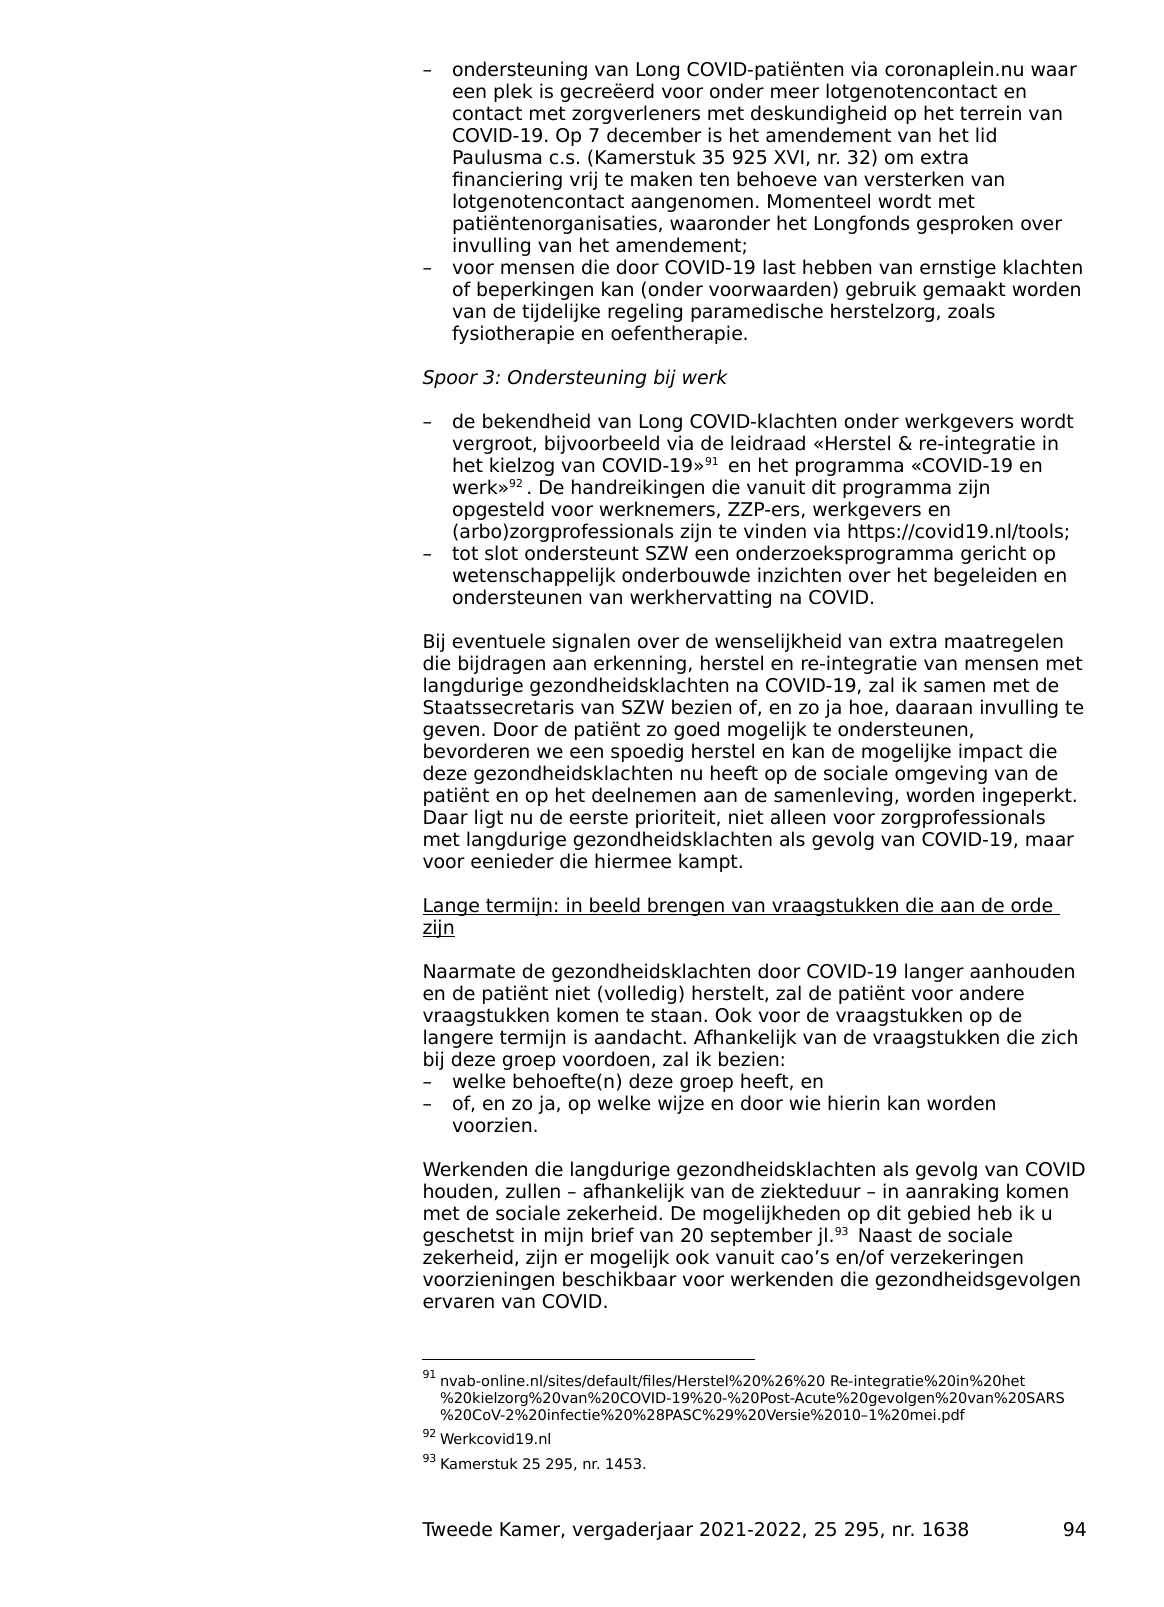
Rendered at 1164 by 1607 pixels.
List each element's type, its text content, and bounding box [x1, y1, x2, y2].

subtitle Spoor 3: Ondersteuning bij werk [422, 367, 1087, 389]
text – ondersteuning van Long COVID-patiënten via coronaplein.nu waar een plek is gecreëerd voor onder meer lotgenotencontact en contact met zorgverleners met deskundigheid op het terrein van COVID-19. Op 7 december is het amendement van het lid Paulusma c.s. (Kamerstuk 35 925 XVI, nr. 32) om extra financiering vrij te maken ten behoeve van versterken van lotgenotencontact aangenomen. Momenteel wordt met patiëntenorganisaties, waaronder het Longfonds gesproken over invulling van het amendement; [422, 59, 1087, 257]
text Bij eventuele signalen over de wenselijkheid van extra maatregelen die bijdragen aan erkenning, herstel en re-integratie van mensen met langdurige gezondheidsklachten na COVID-19, zal ik samen met de Staatssecretaris van SZW bezien of, en zo ja hoe, daaraan invulling te geven. Door de patiënt zo goed mogelijk te ondersteunen, bevorderen we een spoedig herstel en kan de mogelijke impact die deze gezondheidsklachten nu heeft op de sociale omgeving van de patiënt en op het deelnemen aan de samenleving, worden ingeperkt. Daar ligt nu de eerste prioriteit, niet alleen voor zorgprofessionals met langdurige gezondheidsklachten als gevolg van COVID-19, maar voor eenieder die hiermee kampt. [422, 631, 1087, 873]
text – welke behoefte(n) deze groep heeft, en [422, 1071, 1087, 1093]
text – tot slot ondersteunt SZW een onderzoeksprogramma gericht op wetenschappelijk onderbouwde inzichten over het begeleiden en ondersteunen van werkhervatting na COVID. [422, 543, 1087, 609]
text – de bekendheid van Long COVID-klachten onder werkgevers wordt vergroot, bijvoorbeeld via de leidraad «Herstel & re-integratie in het kielzog van COVID-19» en het programma «COVID-19 en werk». De handreikingen die vanuit dit programma zijn opgesteld voor werknemers, ZZP-ers, werkgevers en (arbo)zorgprofessionals zijn te vinden via https://covid19.nl/tools; [422, 411, 1087, 543]
text Kamerstuk 25 295, nr. 1453. [422, 1452, 1087, 1474]
text Werkcovid19.nl [422, 1427, 1087, 1449]
text – voor mensen die door COVID-19 last hebben van ernstige klachten of beperkingen kan (onder voorwaarden) gebruik gemaakt worden van de tijdelijke regeling paramedische herstelzorg, zoals fysiotherapie en oefentherapie. [422, 257, 1087, 345]
text Naarmate de gezondheidsklachten door COVID-19 langer aanhouden en de patiënt niet (volledig) herstelt, zal de patiënt voor andere vraagstukken komen te staan. Ook voor de vraagstukken op de langere termijn is aandacht. Afhankelijk van de vraagstukken die zich bij deze groep voordoen, zal ik bezien: [422, 961, 1087, 1071]
text nvab-online.nl/sites/default/files/Herstel%20%26%20 Re-integratie%20in%20het%20kielzorg%20van%20COVID-19%20-%20Post-Acute%20gevolgen%20van%20SARS%20CoV-2%20infectie%20%28PASC%29%20Versie%2010–1%20mei.pdf [422, 1368, 1087, 1424]
subtitle Lange termijn: in beeld brengen van vraagstukken die aan de orde zijn [422, 895, 1087, 939]
text – of, en zo ja, op welke wijze en door wie hierin kan worden voorzien. [422, 1093, 1087, 1137]
text Werkenden die langdurige gezondheidsklachten als gevolg van COVID houden, zullen – afhankelijk van de ziekteduur – in aanraking komen met de sociale zekerheid. De mogelijkheden op dit gebied heb ik u geschetst in mijn brief van 20 september jl. Naast de sociale zekerheid, zijn er mogelijk ook vanuit cao’s en/of verzekeringen voorzieningen beschikbaar voor werkenden die gezondheidsgevolgen ervaren van COVID. [422, 1159, 1087, 1313]
